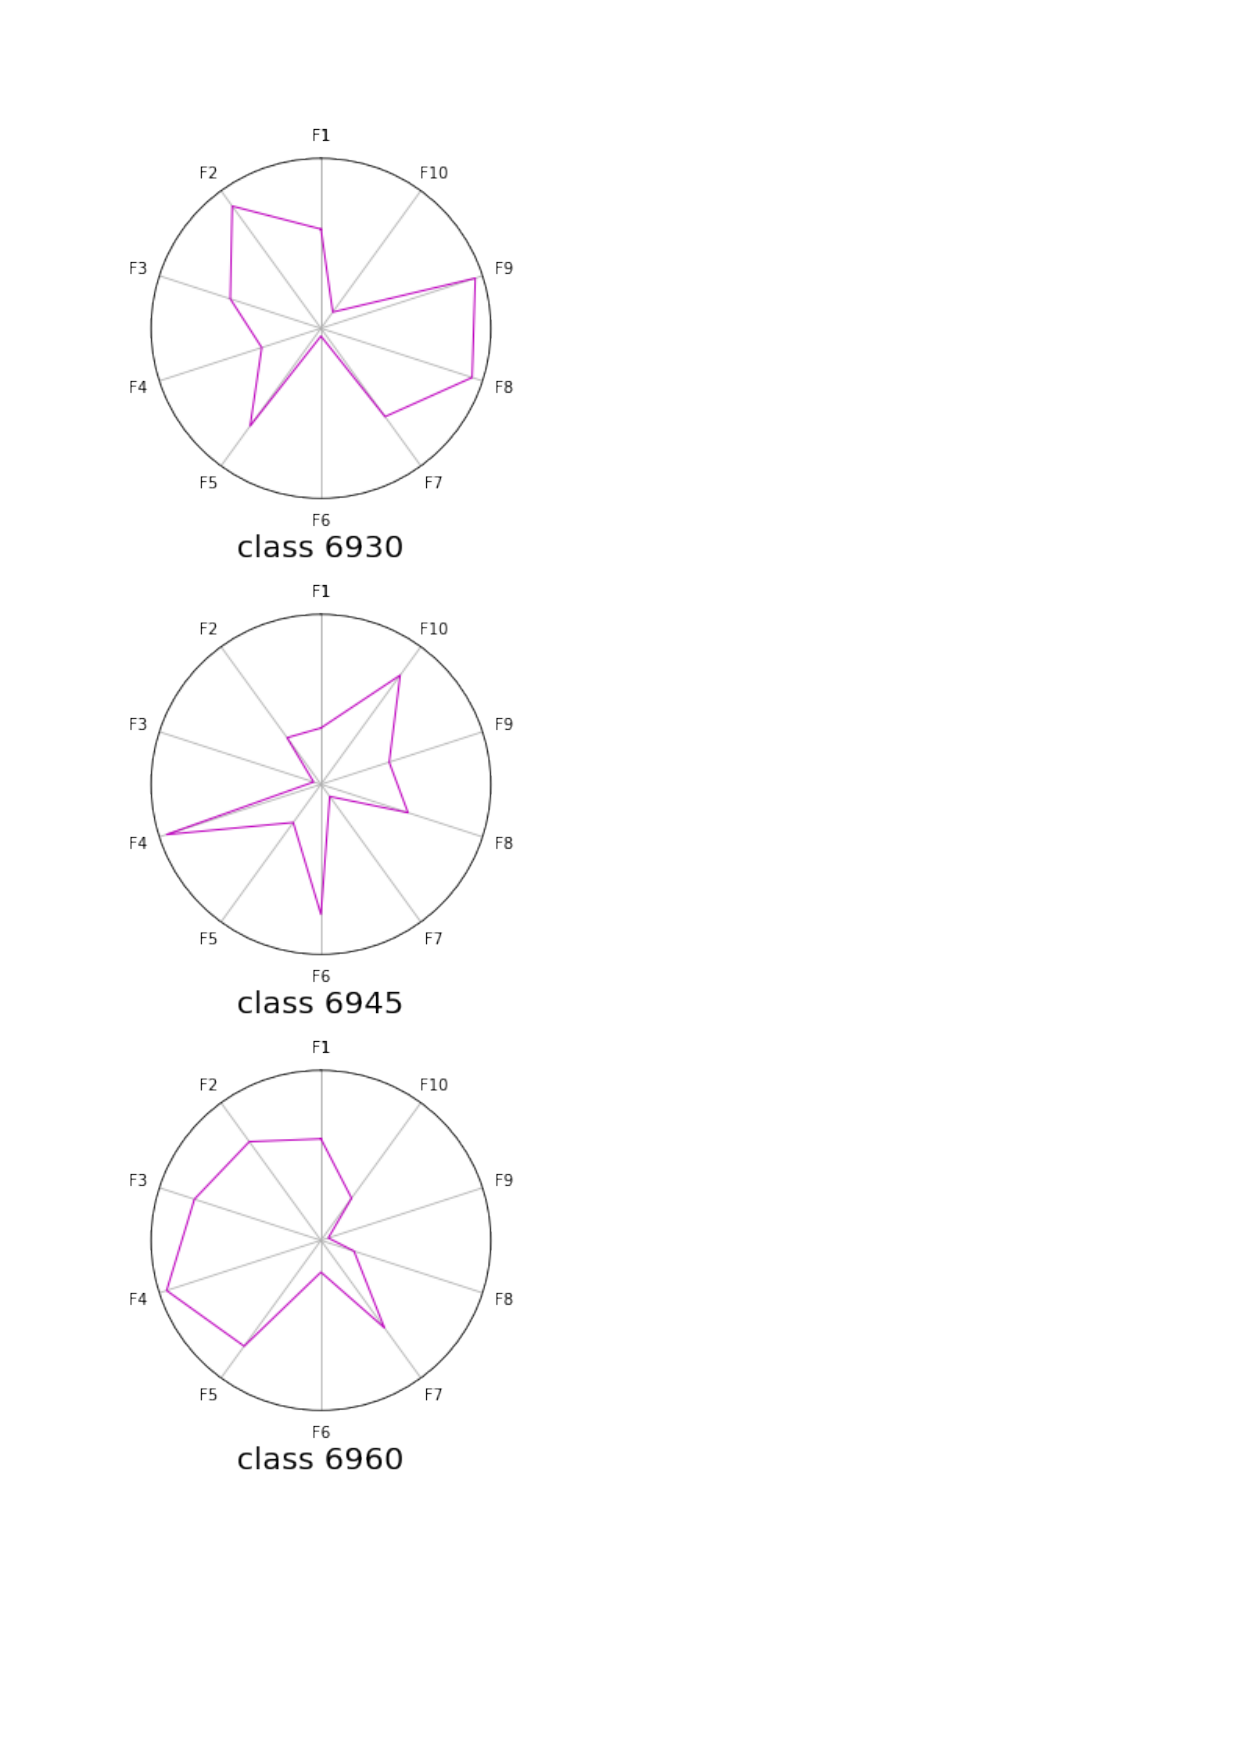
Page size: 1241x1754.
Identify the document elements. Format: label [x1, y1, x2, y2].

picture [118, 118, 523, 1487]
